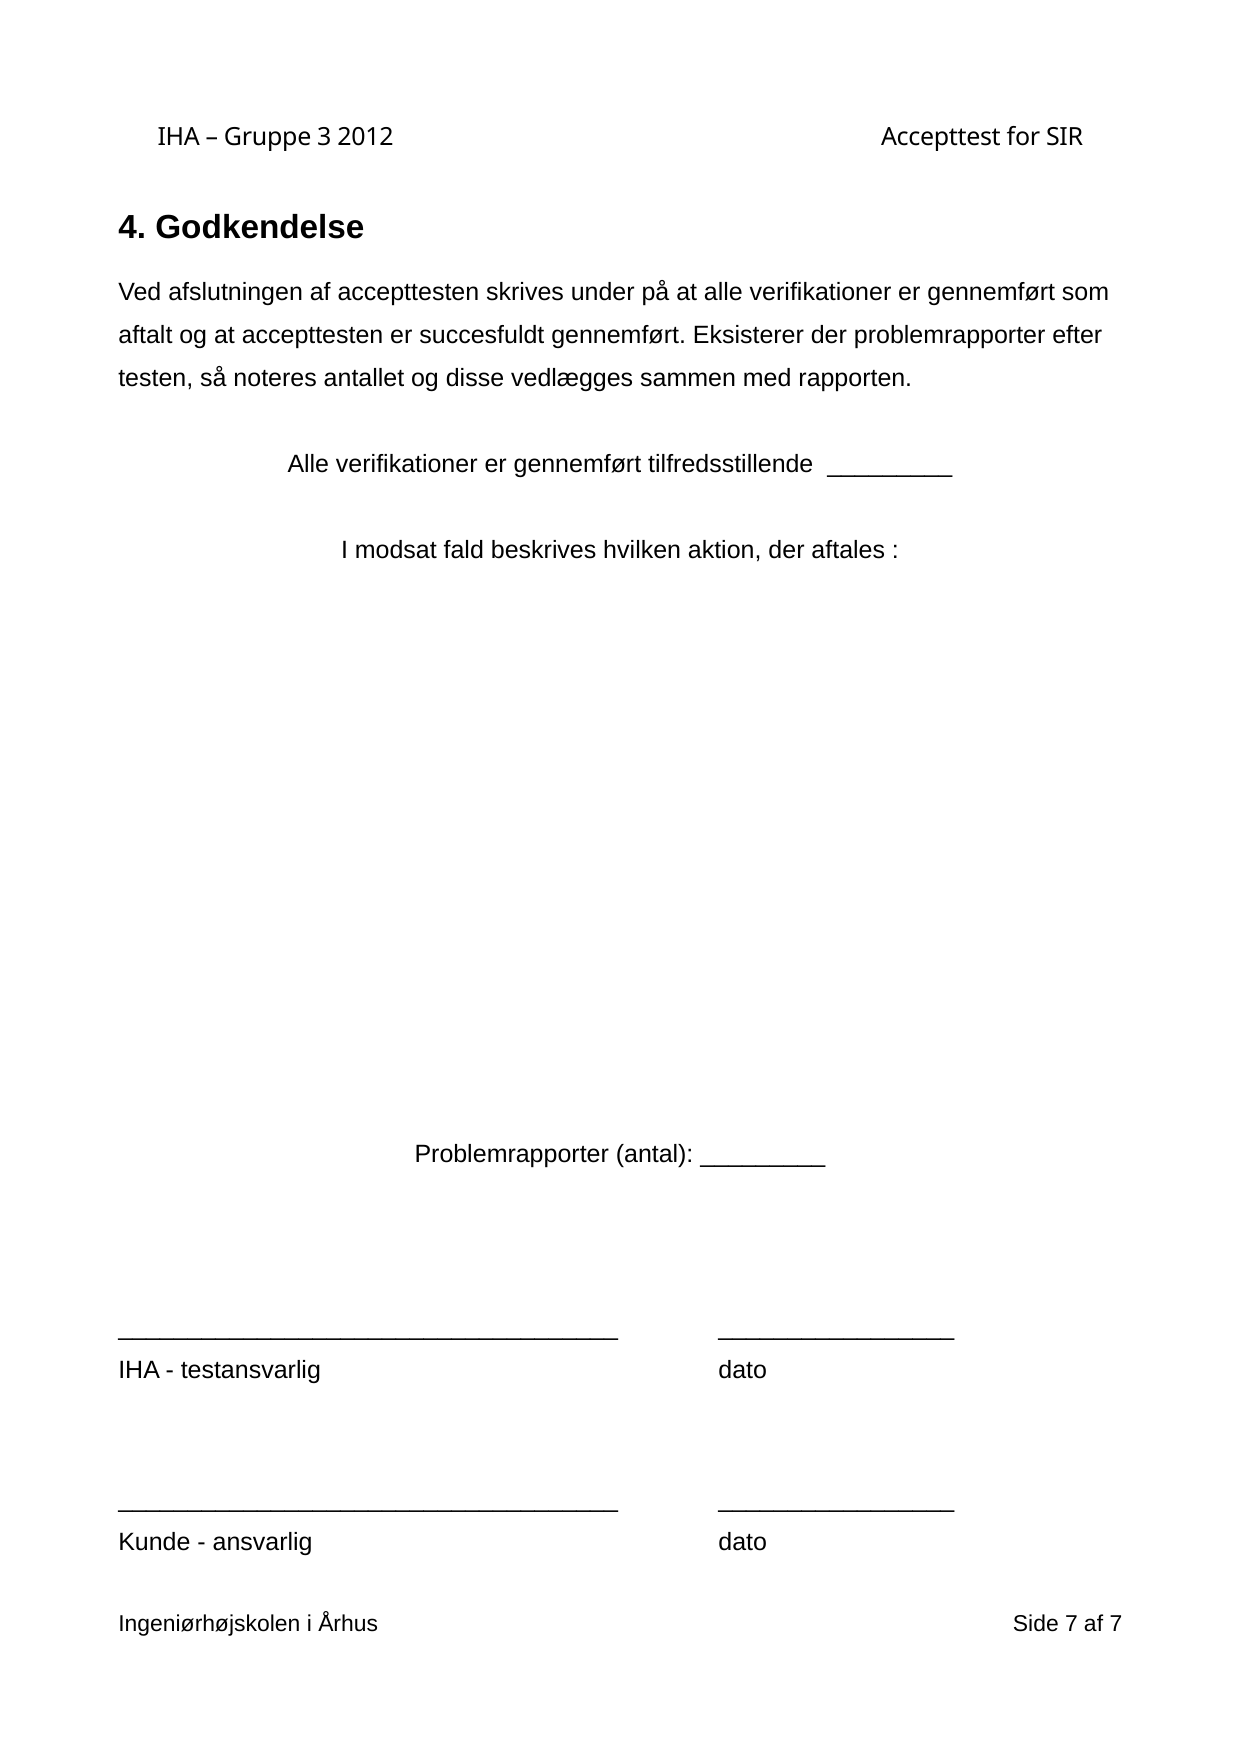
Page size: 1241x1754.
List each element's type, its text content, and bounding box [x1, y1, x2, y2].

text IHA - testansvarlig dato [118, 1355, 1122, 1384]
text ____________________________________ _________________ [118, 1312, 1122, 1341]
text I modsat fald beskrives hvilken aktion, der aftales : [118, 536, 1122, 564]
text Kunde - ansvarlig dato [118, 1527, 1122, 1556]
text ____________________________________ _________________ [118, 1484, 1122, 1513]
text Ved afslutningen af accepttesten skrives under på at alle verifikationer er gennemført som aftalt og at accepttesten er succesfuldt gennemført. Eksisterer der problemrapporter efter testen, så noteres antallet og disse vedlægges sammen med rapporten. [118, 277, 1122, 392]
text Alle verifikationer er gennemført tilfredsstillende _________ [118, 449, 1122, 478]
subtitle 4. Godkendelse [118, 207, 1122, 245]
text Problemrapporter (antal): _________ [118, 1139, 1122, 1168]
